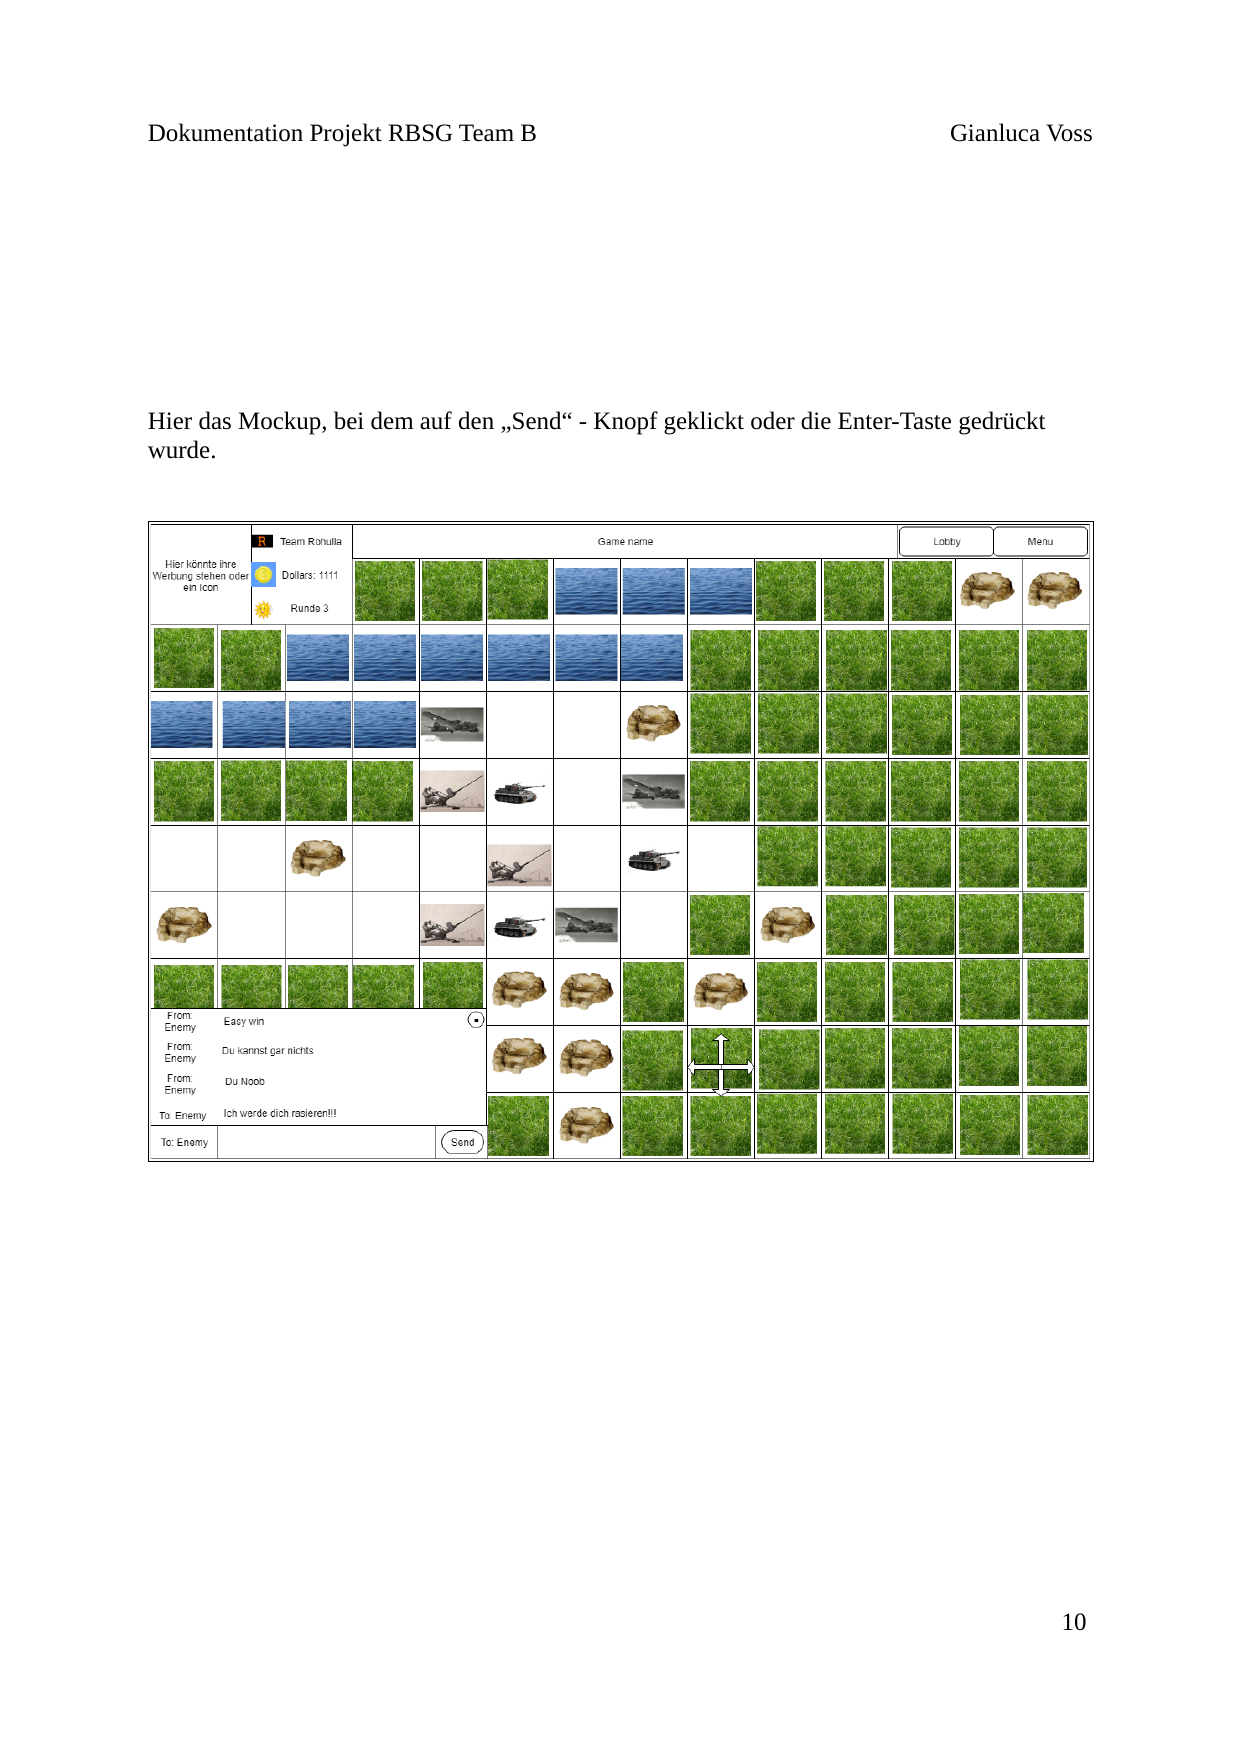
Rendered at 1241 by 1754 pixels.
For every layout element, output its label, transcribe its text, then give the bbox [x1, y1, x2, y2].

text Hier das Mockup, bei dem auf den „Send“ - Knopf geklickt oder die Enter-Taste gedrückt wurde. [148, 406, 1093, 464]
picture [150, 524, 1090, 1159]
